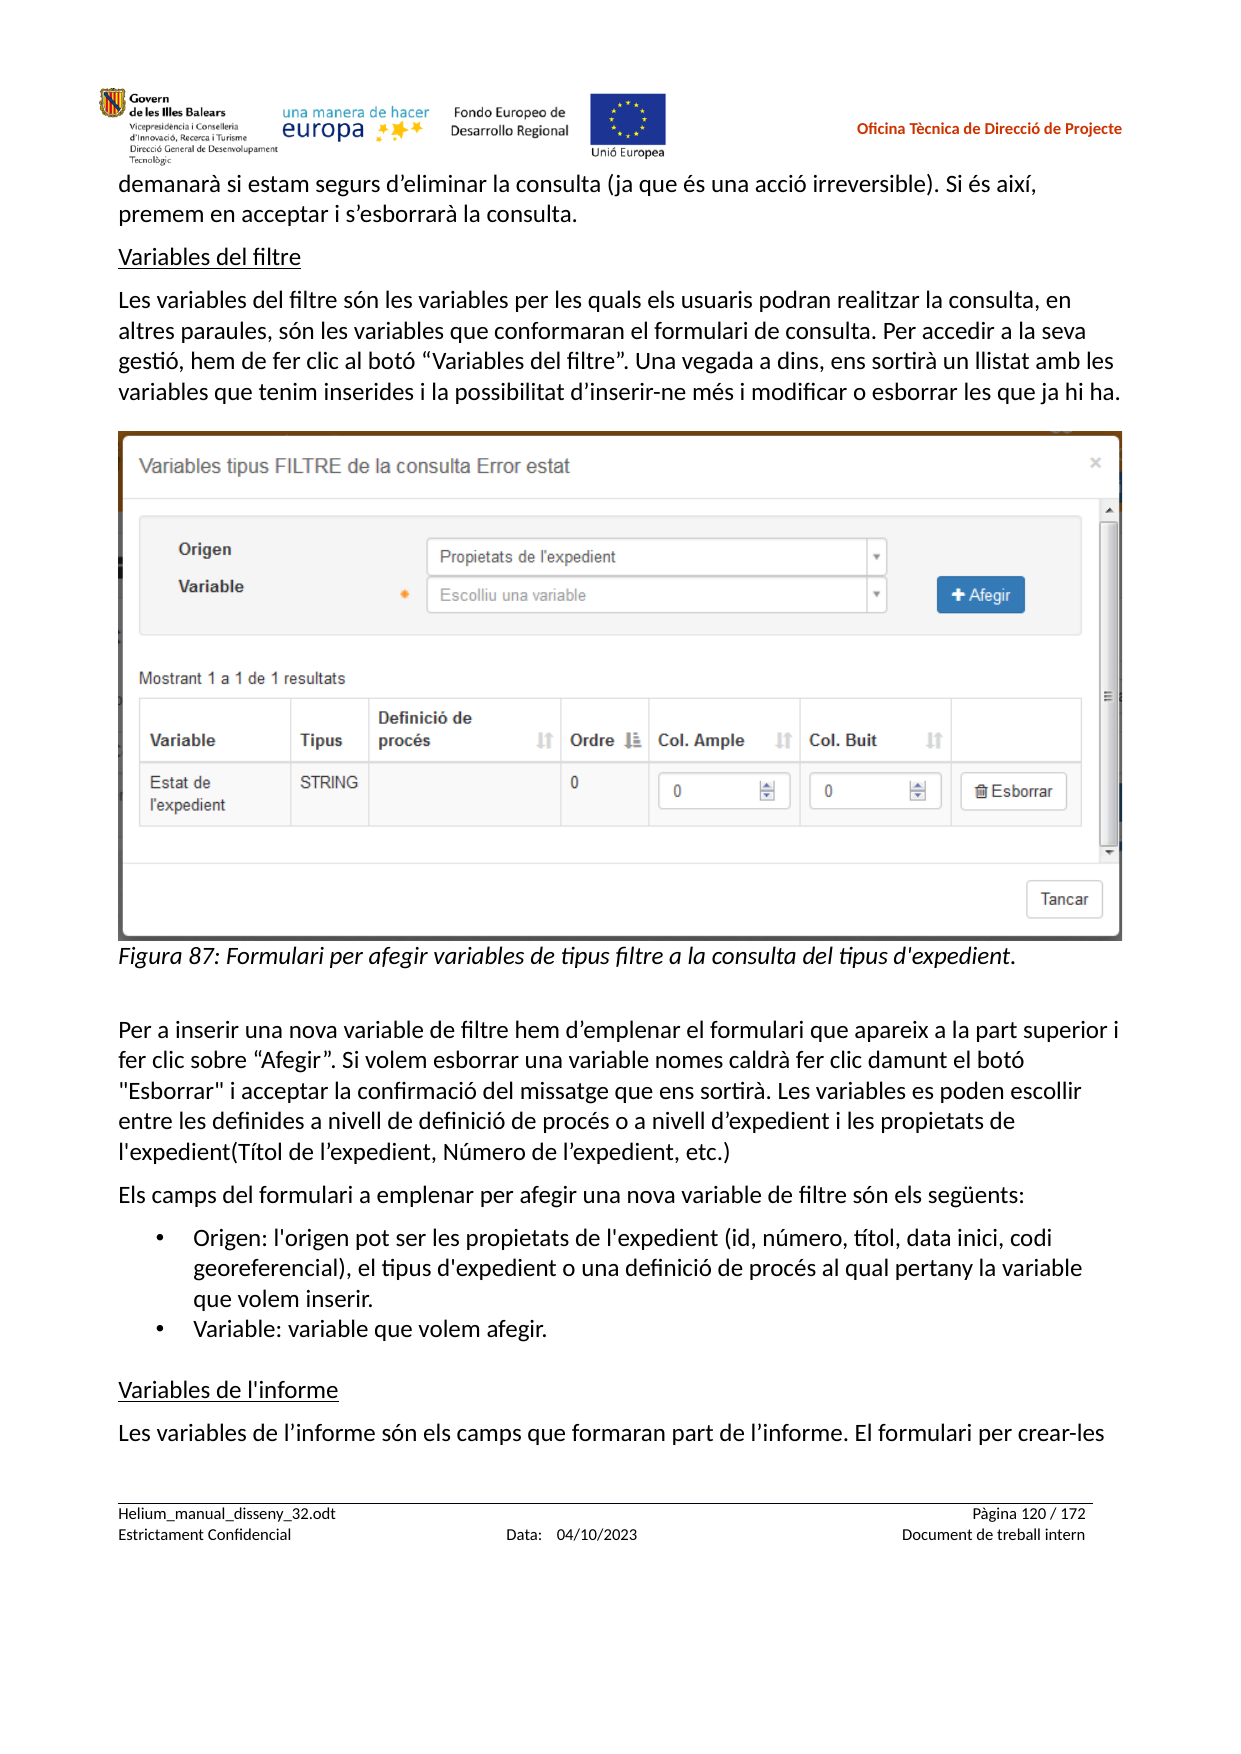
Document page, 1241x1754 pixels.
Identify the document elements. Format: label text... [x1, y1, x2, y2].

text Variables del filtre [118, 241, 1122, 272]
text Els camps del formulari a emplenar per afegir una nova variable de filtre són els següents: [118, 1179, 1122, 1209]
text Les variables del filtre són les variables per les quals els usuaris podran realitzar la consulta, en altres paraules, són les variables que conformaran el formulari de consulta. Per accedir a la seva gestió, hem de fer clic al botó “Variables del filtre”. Una vegada a dins, ens sortirà un llistat amb les variables que tenim inserides i la possibilitat d’inserir-ne més i modificar o esborrar les que ja hi ha. [118, 284, 1122, 407]
text Per a inserir una nova variable de filtre hem d’emplenar el formulari que apareix a la part superior i fer clic sobre “Afegir”. Si volem esborrar una variable nomes caldrà fer clic damunt el botó "Esborrar" i acceptar la confirmació del missatge que ens sortirà. Les variables es poden escollir entre les definides a nivell de definició de procés o a nivell d’expedient i les propietats de l'expedient(Títol de l’expedient, Número de l’expedient, etc.) [118, 1014, 1122, 1166]
text Les variables de l’informe són els camps que formaran part de l’informe. El formulari per crear-les [118, 1418, 1122, 1448]
picture [99, 87, 668, 166]
text Variables de l'informe [118, 1374, 1122, 1405]
list Origen: l'origen pot ser les propietats de l'expedient (id, número, títol, data inici, codi georeferencial), el tipus d'expedient o una definició de procés al qual pertany la variable que volem inserir. [156, 1222, 1122, 1313]
list Variable: variable que volem afegir. [156, 1313, 1122, 1344]
text demanarà si estam segurs d’eliminar la consulta (ja que és una acció irreversible). Si és així, premem en acceptar i s’esborrarà la consulta. [118, 168, 1122, 229]
picture [118, 431, 1123, 941]
text Figura 87: Formulari per afegir variables de tipus filtre a la consulta del tipus d'expedient. [118, 941, 1122, 971]
